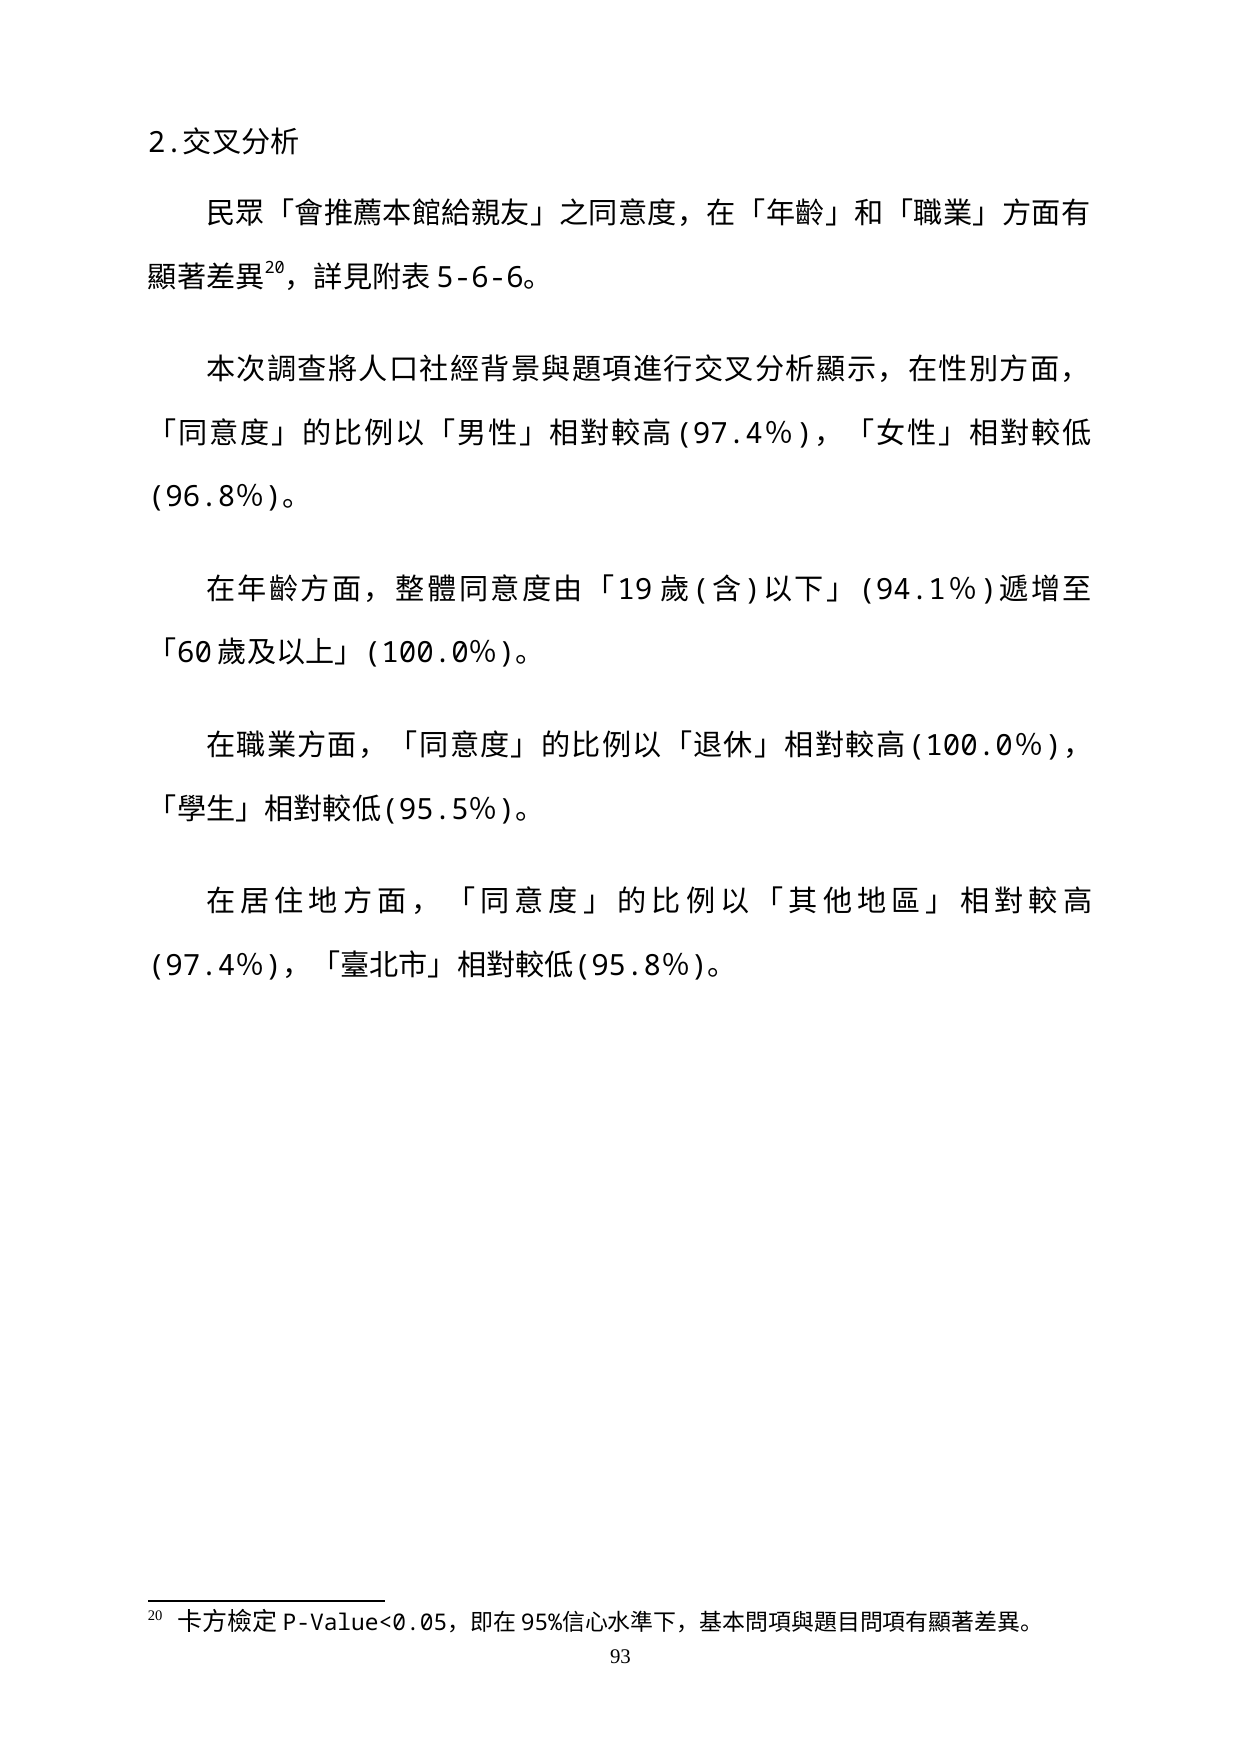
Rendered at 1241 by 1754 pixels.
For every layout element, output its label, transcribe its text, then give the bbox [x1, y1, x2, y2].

text 在職業方面，「同意度」的比例以「退休」相對較高(100.0％)，「學生」相對較低(95.5％)。 [148, 722, 1092, 828]
text 卡方檢定P-Value<0.05，即在95%信心水準下，基本問項與題目問項有顯著差異。 [148, 1607, 1092, 1636]
text 在居住地方面，「同意度」的比例以「其他地區」相對較高(97.4％)，「臺北市」相對較低(95.8％)。 [148, 878, 1092, 984]
text 2.交叉分析 [148, 118, 1092, 161]
text 在年齡方面，整體同意度由「19歲(含)以下」(94.1％)遞增至「60歲及以上」(100.0％)。 [148, 566, 1092, 671]
text 本次調查將人口社經背景與題項進行交叉分析顯示，在性別方面，「同意度」的比例以「男性」相對較高(97.4％)，「女性」相對較低(96.8％)。 [148, 346, 1092, 515]
text 民眾「會推薦本館給親友」之同意度，在「年齡」和「職業」方面有顯著差異，詳見附表5-6-6。 [148, 190, 1092, 296]
